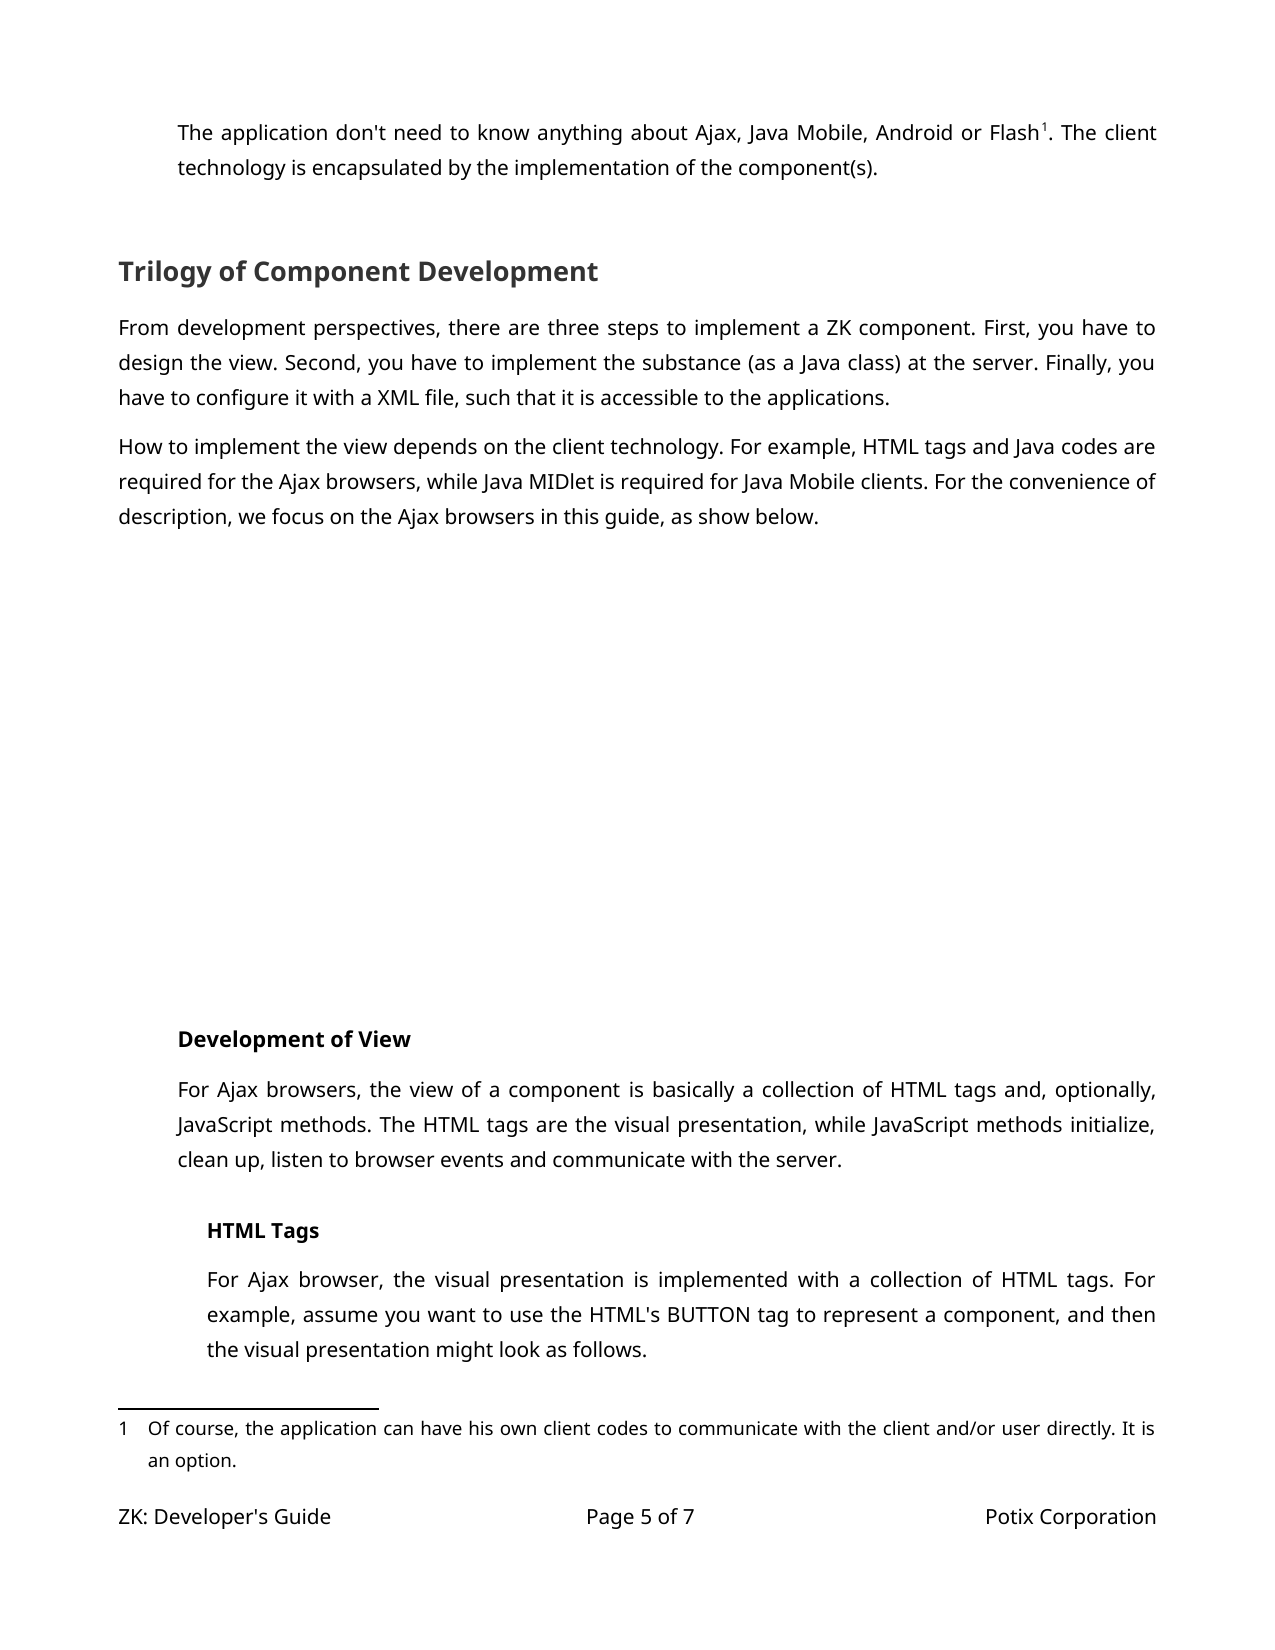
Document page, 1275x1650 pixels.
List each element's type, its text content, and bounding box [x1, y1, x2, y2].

text From development perspectives, there are three steps to implement a ZK component. First, you have to design the view. Second, you have to implement the substance (as a Java class) at the server. Finally, you have to configure it with a XML file, such that it is accessible to the applications. [118, 313, 1157, 411]
text For Ajax browsers, the view of a component is basically a collection of HTML tags and, optionally, JavaScript methods. The HTML tags are the visual presentation, while JavaScript methods initialize, clean up, listen to browser events and communicate with the server. [177, 1075, 1157, 1173]
subtitle Development of View [177, 573, 1157, 1054]
text The application don't need to know anything about Ajax, Java Mobile, Android or Flash. The client technology is encapsulated by the implementation of the component(s). [177, 118, 1157, 182]
text For Ajax browser, the visual presentation is implemented with a collection of HTML tags. For example, assume you want to use the HTML's BUTTON tag to represent a component, and then the visual presentation might look as follows. [207, 1265, 1157, 1363]
text How to implement the view depends on the client technology. For example, HTML tags and Java codes are required for the Ajax browsers, while Java MIDlet is required for Java Mobile clients. For the convenience of description, we focus on the Ajax browsers in this guide, as show below. [118, 432, 1157, 531]
text Of course, the application can have his own client codes to communicate with the client and/or user directly. It is an option. [118, 1416, 1157, 1473]
subtitle HTML Tags [207, 1216, 1157, 1244]
subtitle Trilogy of Component Development [118, 252, 1157, 289]
